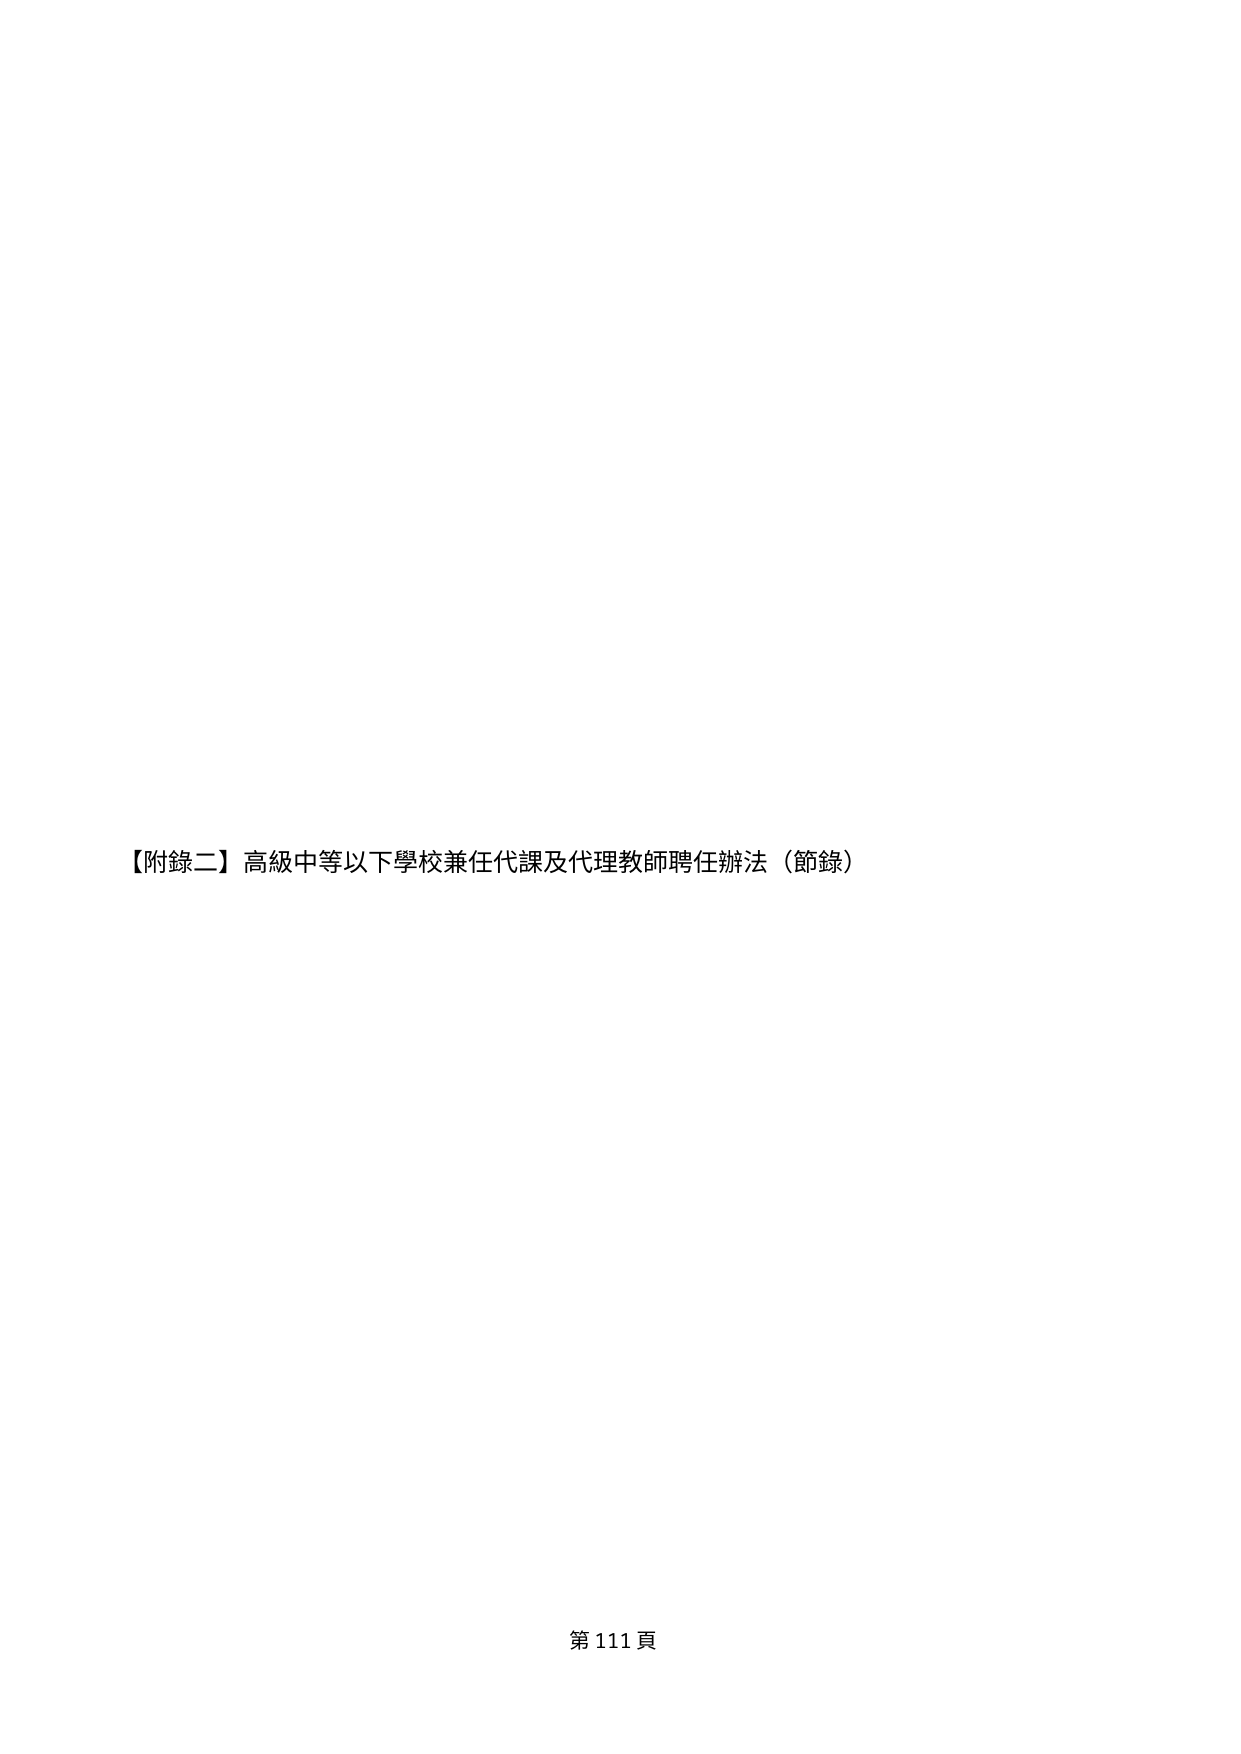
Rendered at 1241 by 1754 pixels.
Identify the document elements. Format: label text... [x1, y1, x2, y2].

text 【附錄二】高級中等以下學校兼任代課及代理教師聘任辦法（節錄） [118, 818, 1107, 881]
